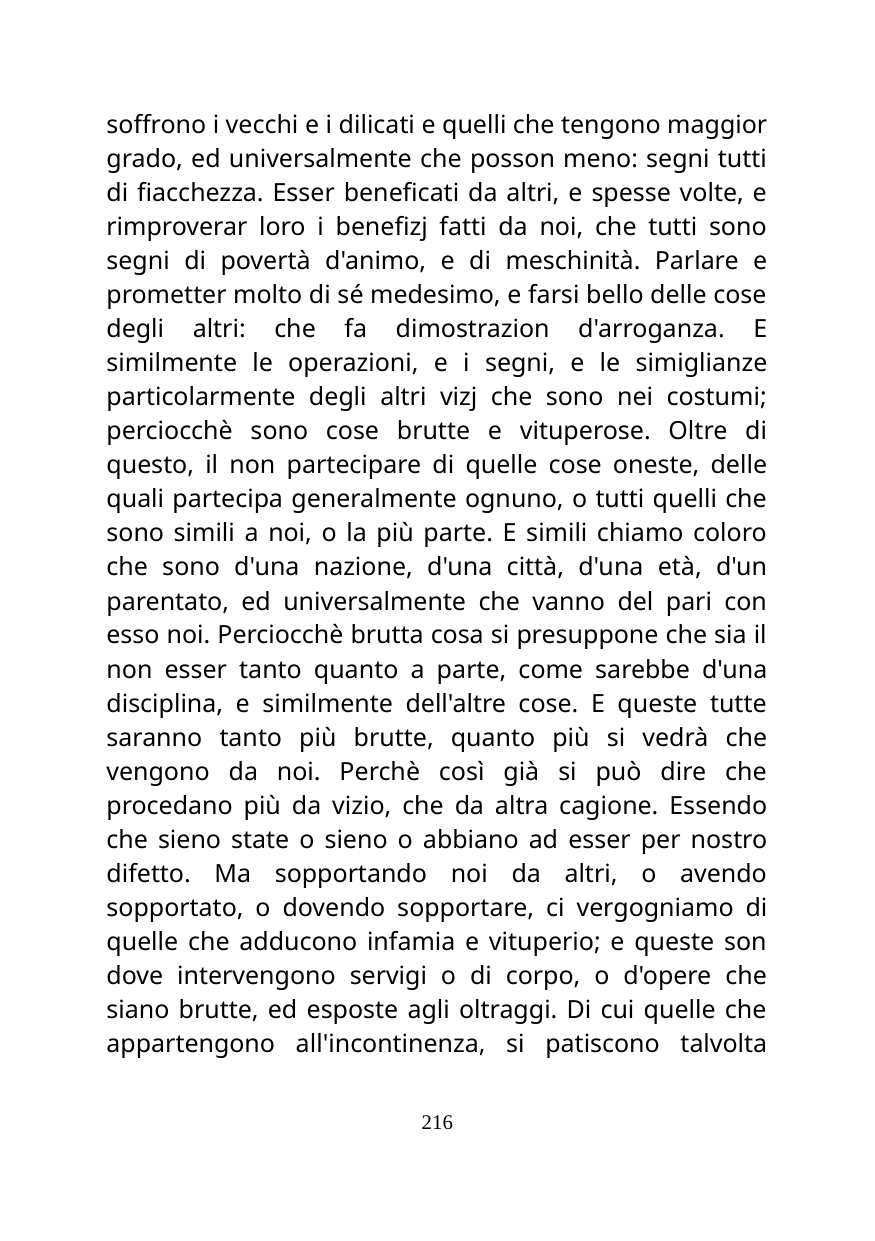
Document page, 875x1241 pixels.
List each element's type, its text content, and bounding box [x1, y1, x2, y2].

text soffrono i vecchi e i dilicati e quelli che tengono maggior grado, ed universalmente che posson meno: segni tutti di fiacchezza. Esser beneficati da altri, e spesse volte, e rimproverar loro i benefizj fatti da noi, che tutti sono segni di povertà d'animo, e di meschinità. Parlare e prometter molto di sé medesimo, e farsi bello delle cose degli altri: che fa dimostrazion d'arroganza. E similmente le operazioni, e i segni, e le simiglianze particolarmente degli altri vizj che sono nei costumi; perciocchè sono cose brutte e vituperose. Oltre di questo, il non partecipare di quelle cose oneste, delle quali partecipa generalmente ognuno, o tutti quelli che sono simili a noi, o la più parte. E simili chiamo coloro che sono d'una nazione, d'una città, d'una età, d'un parentato, ed universalmente che vanno del pari con esso noi. Perciocchè brutta cosa si presuppone che sia il non esser tanto quanto a parte, come sarebbe d'una disciplina, e similmente dell'altre cose. E queste tutte saranno tanto più brutte, quanto più si vedrà che vengono da noi. Perchè così già si può dire che procedano più da vizio, che da altra cagione. Essendo che sieno state o sieno o abbiano ad esser per nostro difetto. Ma sopportando noi da altri, o avendo sopportato, o dovendo sopportare, ci vergogniamo di quelle che adducono infamia e vituperio; e queste son dove intervengono servigi o di corpo, o d'opere che siano brutte, ed esposte agli oltraggi. Di cui quelle che appartengono all'incontinenza, si patiscono talvolta [106, 106, 768, 1060]
